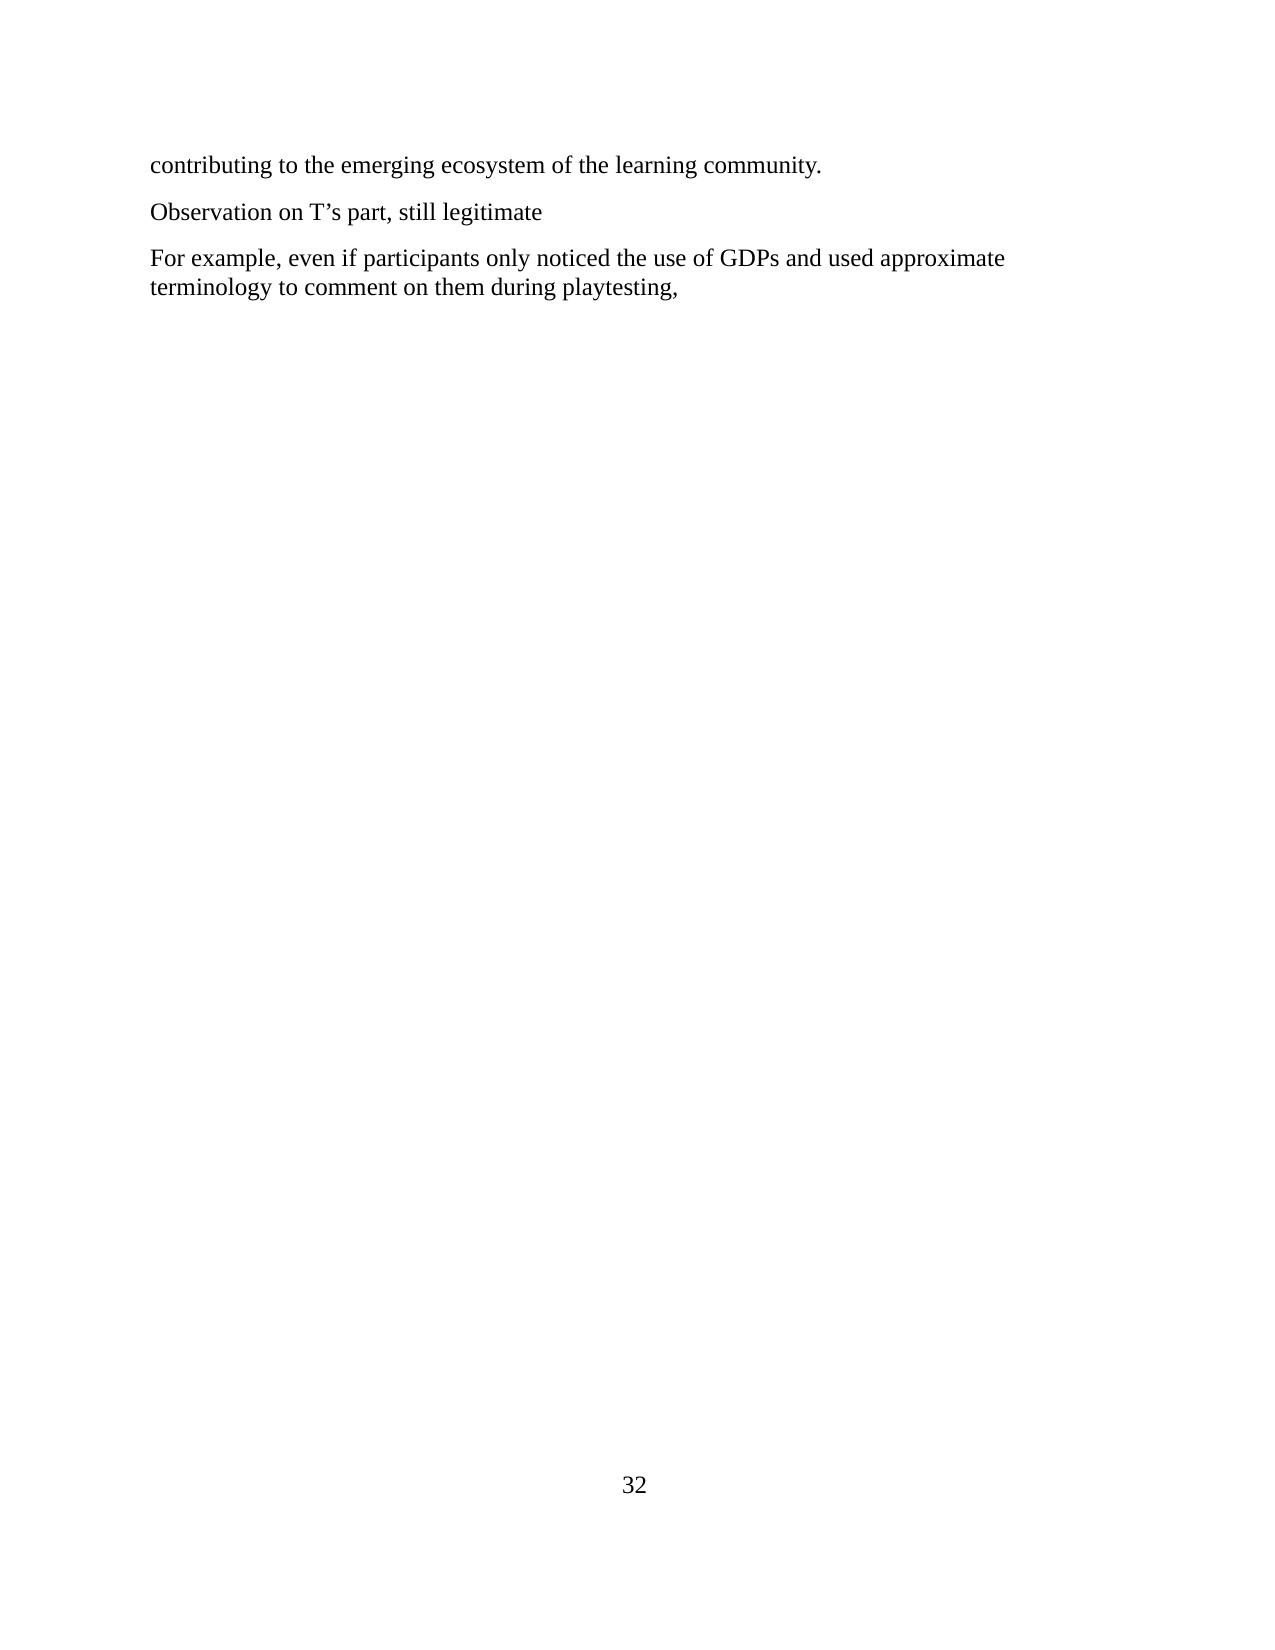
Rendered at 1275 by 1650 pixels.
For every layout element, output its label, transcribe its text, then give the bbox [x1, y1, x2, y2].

text For example, even if participants only noticed the use of GDPs and used approximate terminology to comment on them during playtesting, [150, 243, 1125, 301]
text contributing to the emerging ecosystem of the learning community. [150, 150, 1125, 179]
text Observation on T’s part, still legitimate [150, 197, 1125, 225]
